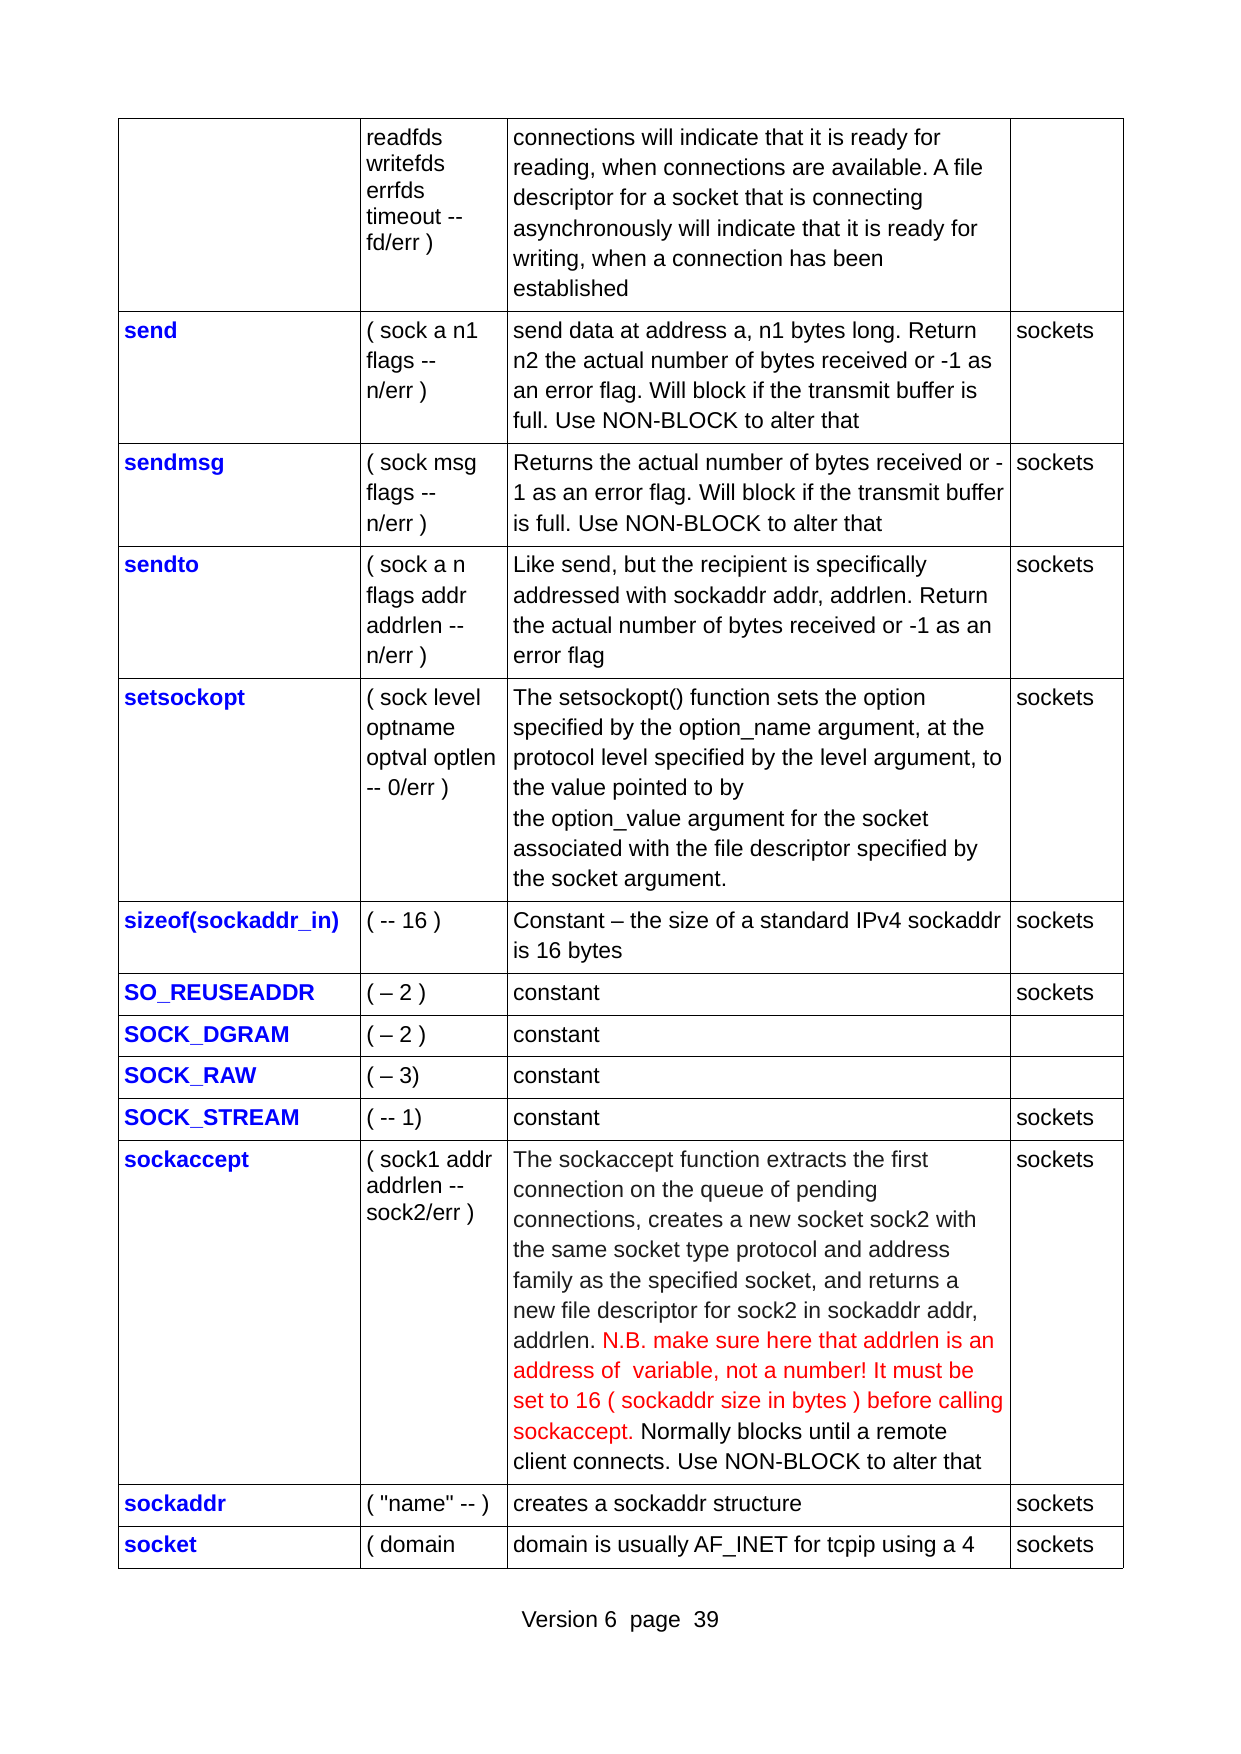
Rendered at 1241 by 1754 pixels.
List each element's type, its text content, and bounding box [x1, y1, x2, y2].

table_cell Like send, but the recipient is specifically addressed with sockaddr addr, addrlen. Return the actual number of bytes received or -1 as an error flag [508, 547, 1010, 678]
table_cell readfds writefds errfds timeout -- fd/err ) [361, 119, 507, 311]
table_cell sockaddr [119, 1485, 360, 1526]
table_cell ( sock msg flags -- n/err ) [361, 444, 507, 546]
table_cell socket [119, 1527, 360, 1567]
table_cell constant [508, 974, 1010, 1015]
table_cell ( -- 1) [361, 1099, 507, 1140]
table_cell ( – 3) [361, 1057, 507, 1098]
table_cell ( sock a n flags addr addrlen -- n/err ) [361, 547, 507, 678]
table_cell sockaccept [119, 1141, 360, 1484]
table_cell ( sock a n1 flags -- n/err ) [361, 312, 507, 443]
table_cell sockets [1011, 1485, 1123, 1526]
table_cell sockets [1011, 1099, 1123, 1140]
table_cell setsockopt [119, 679, 360, 901]
table_cell ( – 2 ) [361, 974, 507, 1015]
table_cell sockets [1011, 312, 1123, 443]
table_cell sendto [119, 547, 360, 678]
table_cell sockets [1011, 902, 1123, 973]
table_cell sockets [1011, 679, 1123, 901]
table_cell ( -- 16 ) [361, 902, 507, 973]
table_cell sizeof(sockaddr_in) [119, 902, 360, 973]
table_cell send [119, 312, 360, 443]
table_cell SOCK_DGRAM [119, 1016, 360, 1056]
table_cell The sockaccept function extracts the first connection on the queue of pending connections, creates a new socket sock2 with the same socket type protocol and address family as the specified socket, and returns a new file descriptor for sock2 in sockaddr addr, addrlen. N.B. make sure here that addrlen is an address of variable, not a number! It must be set to 16 ( sockaddr size in bytes ) before calling sockaccept. Normally blocks until a remote client connects. Use NON-BLOCK to alter that [508, 1141, 1010, 1484]
table_cell sendmsg [119, 444, 360, 546]
table_cell ( "name" -- ) [361, 1485, 507, 1526]
table_cell constant [508, 1057, 1010, 1098]
table_cell connections will indicate that it is ready for reading, when connections are available. A file descriptor for a socket that is connecting asynchronously will indicate that it is ready for writing, when a connection has been established [508, 119, 1010, 311]
table_cell creates a sockaddr structure [508, 1485, 1010, 1526]
table_cell sockets [1011, 444, 1123, 546]
table_cell ( domain [361, 1527, 507, 1567]
table_cell SO_REUSEADDR [119, 974, 360, 1015]
table_cell [119, 119, 360, 311]
table_cell sockets [1011, 1141, 1123, 1484]
table_cell [1011, 1016, 1123, 1056]
table_cell ( sock level optname optval optlen -- 0/err ) [361, 679, 507, 901]
table_cell ( sock1 addr addrlen -- sock2/err ) [361, 1141, 507, 1484]
table_cell SOCK_STREAM [119, 1099, 360, 1140]
table_cell sockets [1011, 1527, 1123, 1567]
table_cell The setsockopt() function sets the option specified by the option_name argument, at the protocol level specified by the level argument, to the value pointed to by the option_value argument for the socket associated with the file descriptor specified by the socket argument. [508, 679, 1010, 901]
table_cell send data at address a, n1 bytes long. Return n2 the actual number of bytes received or -1 as an error flag. Will block if the transmit buffer is full. Use NON-BLOCK to alter that [508, 312, 1010, 443]
table_cell domain is usually AF_INET for tcpip using a 4 [508, 1527, 1010, 1567]
table_cell [1011, 119, 1123, 311]
table_cell sockets [1011, 547, 1123, 678]
table_cell constant [508, 1016, 1010, 1056]
table_cell Returns the actual number of bytes received or -1 as an error flag. Will block if the transmit buffer is full. Use NON-BLOCK to alter that [508, 444, 1010, 546]
table_cell sockets [1011, 974, 1123, 1015]
table_cell [1011, 1057, 1123, 1098]
table_cell Constant – the size of a standard IPv4 sockaddr is 16 bytes [508, 902, 1010, 973]
table_cell constant [508, 1099, 1010, 1140]
table_cell SOCK_RAW [119, 1057, 360, 1098]
table_cell ( – 2 ) [361, 1016, 507, 1056]
